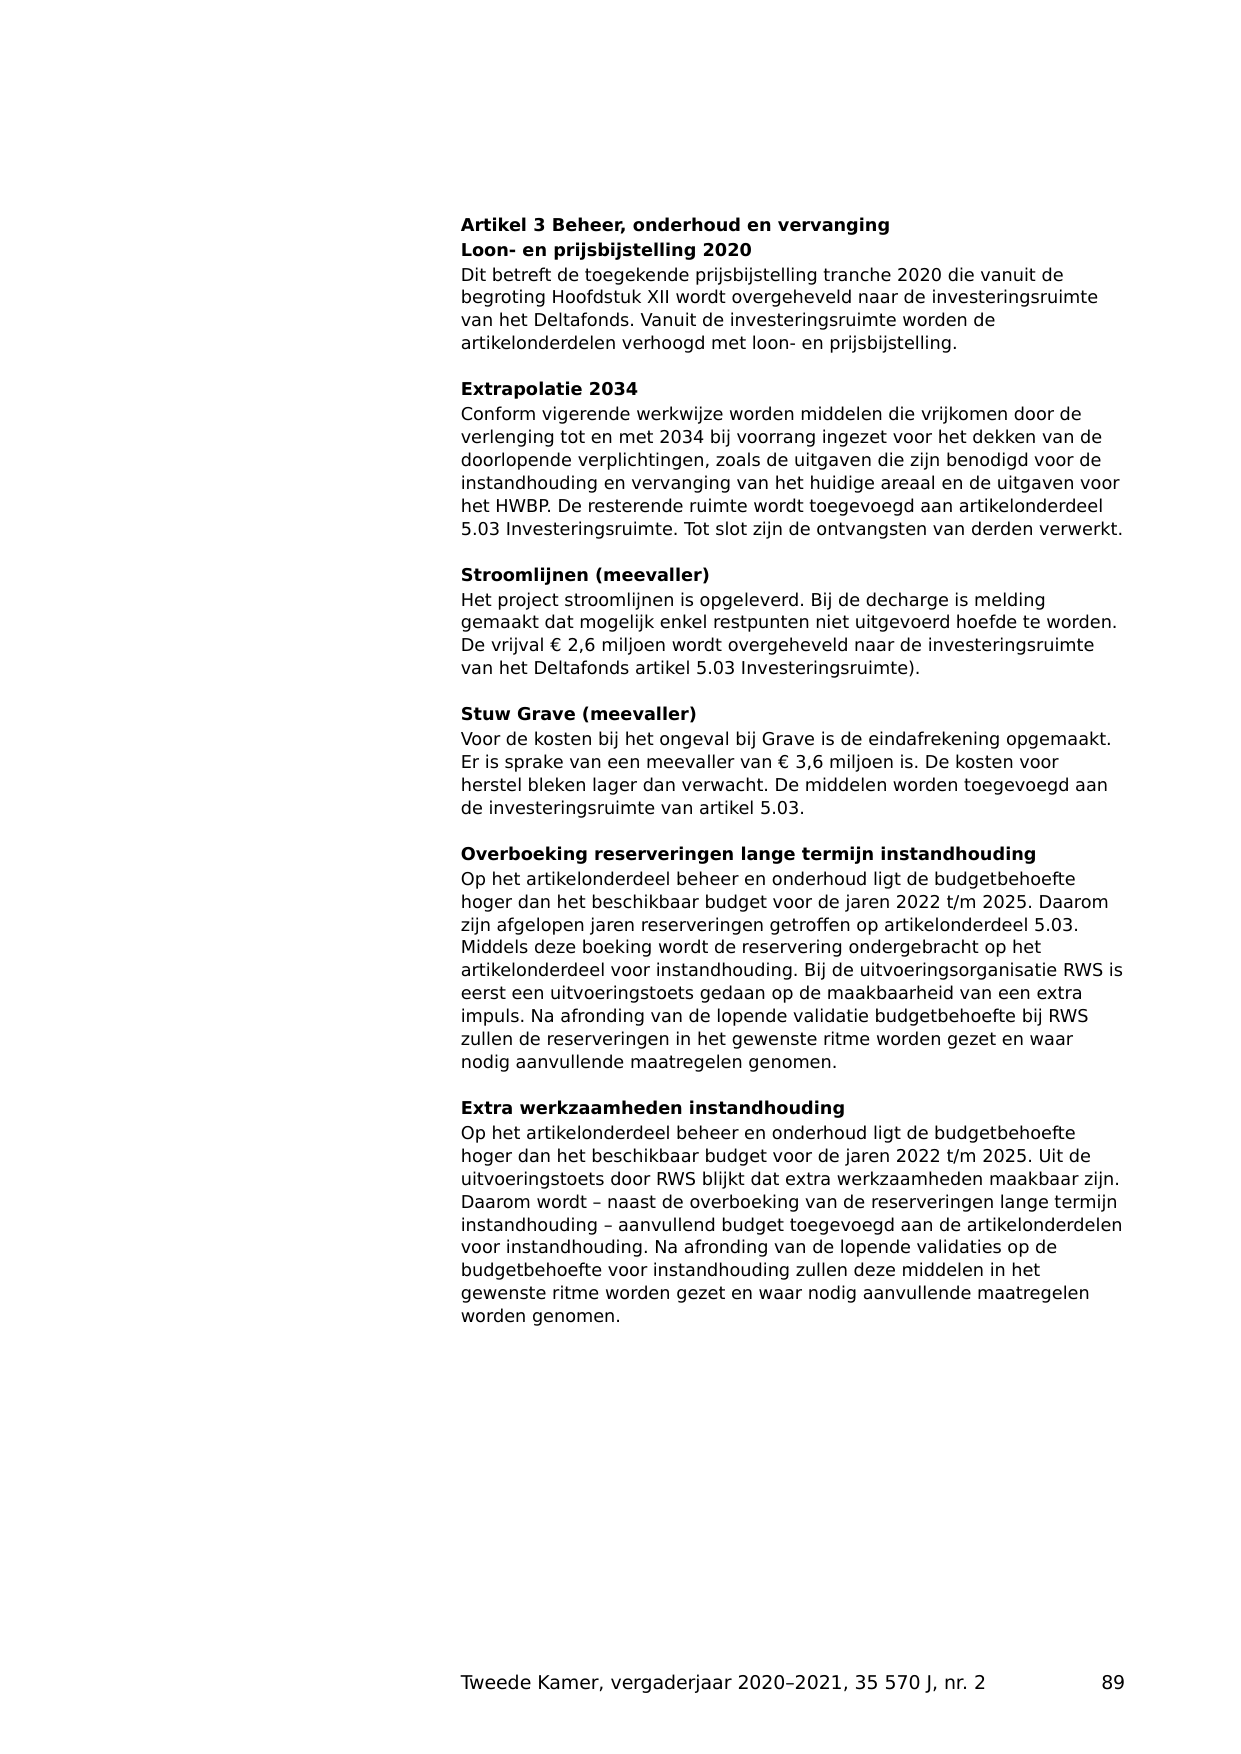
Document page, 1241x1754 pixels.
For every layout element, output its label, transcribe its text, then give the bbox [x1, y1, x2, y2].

text Op het artikelonderdeel beheer en onderhoud ligt de budgetbehoefte hoger dan het beschikbaar budget voor de jaren 2022 t/m 2025. Uit de uitvoeringstoets door RWS blijkt dat extra werkzaamheden maakbaar zijn. Daarom wordt – naast de overboeking van de reserveringen lange termijn instandhouding – aanvullend budget toegevoegd aan de artikelonderdelen voor instandhouding. Na afronding van de lopende validaties op de budgetbehoefte voor instandhouding zullen deze middelen in het gewenste ritme worden gezet en waar nodig aanvullende maatregelen worden genomen. [461, 1121, 1125, 1327]
text Artikel 3 Beheer, onderhoud en vervanging [461, 213, 1125, 236]
text Extrapolatie 2034 [461, 377, 1125, 400]
text Op het artikelonderdeel beheer en onderhoud ligt de budgetbehoefte hoger dan het beschikbaar budget voor de jaren 2022 t/m 2025. Daarom zijn afgelopen jaren reserveringen getroffen op artikelonderdeel 5.03. Middels deze boeking wordt de reservering ondergebracht op het artikelonderdeel voor instandhouding. Bij de uitvoeringsorganisatie RWS is eerst een uitvoeringstoets gedaan op de maakbaarheid van een extra impuls. Na afronding van de lopende validatie budgetbehoefte bij RWS zullen de reserveringen in het gewenste ritme worden gezet en waar nodig aanvullende maatregelen genomen. [461, 867, 1125, 1073]
text Loon- en prijsbijstelling 2020 [461, 238, 1125, 261]
text Overboeking reserveringen lange termijn instandhouding [461, 842, 1125, 865]
text Dit betreft de toegekende prijsbijstelling tranche 2020 die vanuit de begroting Hoofdstuk XII wordt overgeheveld naar de investeringsruimte van het Deltafonds. Vanuit de investeringsruimte worden de artikelonderdelen verhoogd met loon- en prijsbijstelling. [461, 263, 1125, 354]
text Stroomlijnen (meevaller) [461, 563, 1125, 586]
text Het project stroomlijnen is opgeleverd. Bij de decharge is melding gemaakt dat mogelijk enkel restpunten niet uitgevoerd hoefde te worden. De vrijval € 2,6 miljoen wordt overgeheveld naar de investeringsruimte van het Deltafonds artikel 5.03 Investeringsruimte). [461, 588, 1125, 679]
text Extra werkzaamheden instandhouding [461, 1096, 1125, 1119]
text Voor de kosten bij het ongeval bij Grave is de eindafrekening opgemaakt. Er is sprake van een meevaller van € 3,6 miljoen is. De kosten voor herstel bleken lager dan verwacht. De middelen worden toegevoegd aan de investeringsruimte van artikel 5.03. [461, 727, 1125, 819]
text Stuw Grave (meevaller) [461, 702, 1125, 725]
text Conform vigerende werkwijze worden middelen die vrijkomen door de verlenging tot en met 2034 bij voorrang ingezet voor het dekken van de doorlopende verplichtingen, zoals de uitgaven die zijn benodigd voor de instandhouding en vervanging van het huidige areaal en de uitgaven voor het HWBP. De resterende ruimte wordt toegevoegd aan artikelonderdeel 5.03 Investeringsruimte. Tot slot zijn de ontvangsten van derden verwerkt. [461, 402, 1125, 540]
